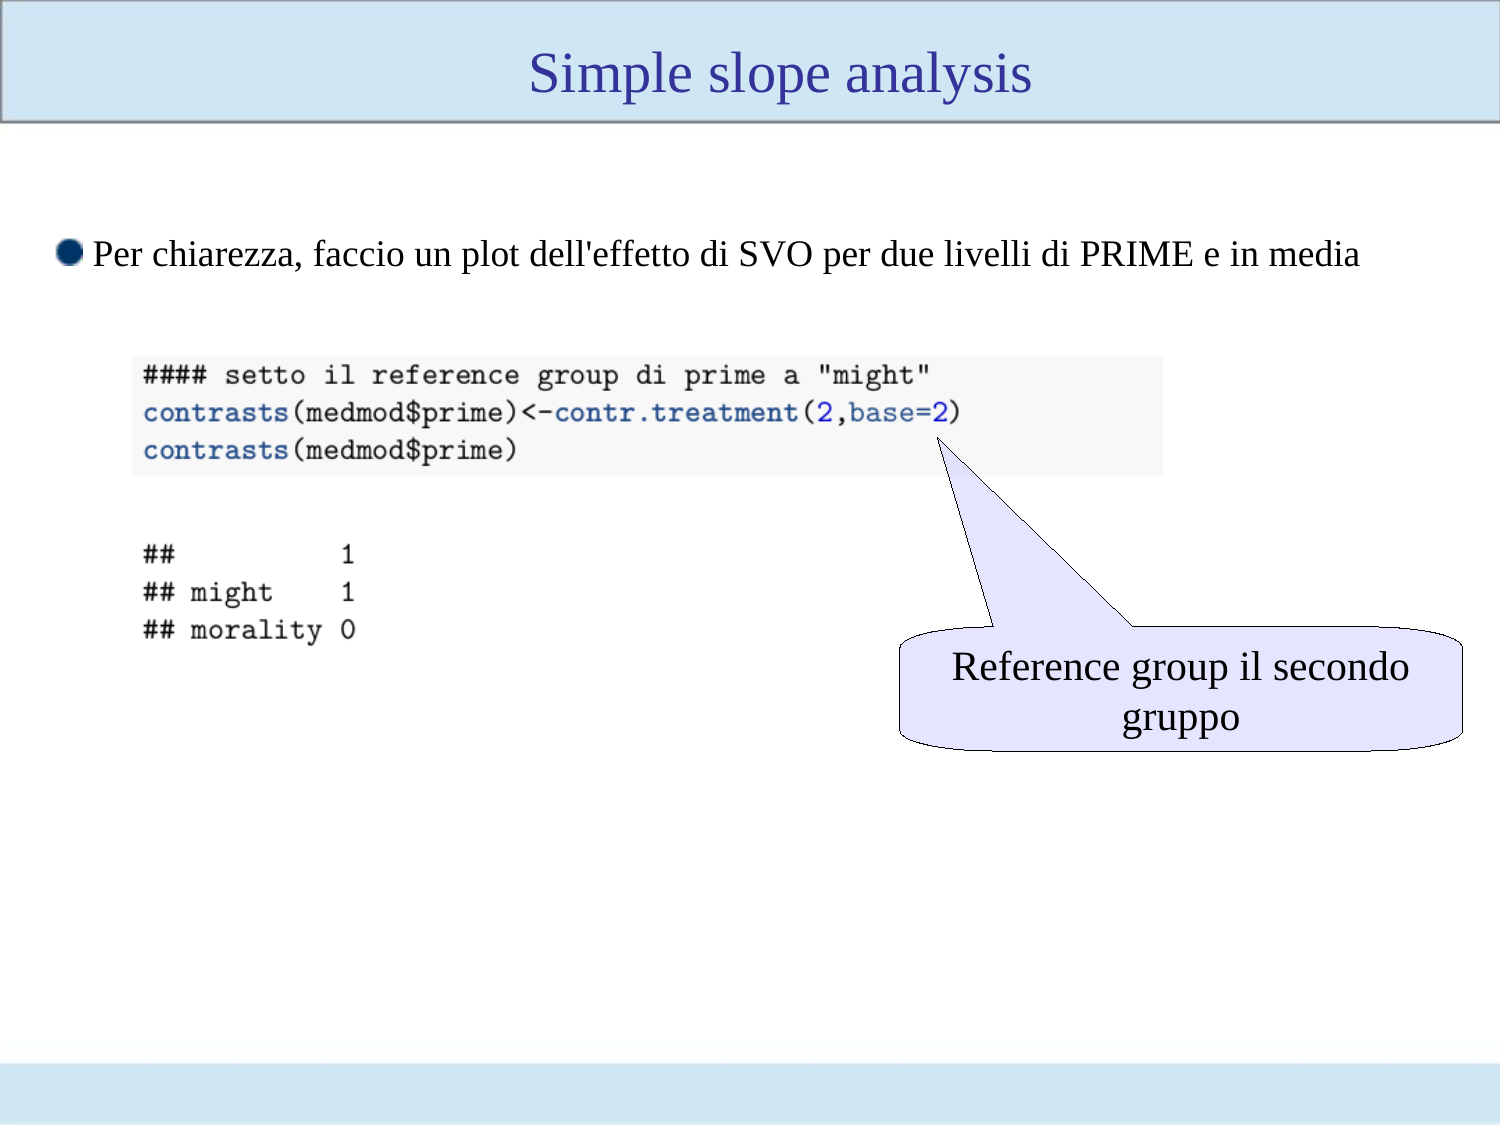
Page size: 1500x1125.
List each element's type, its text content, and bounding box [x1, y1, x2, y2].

text_box Reference group il secondo gruppo [899, 437, 1463, 752]
picture [0, 0, 1500, 1125]
text_box Per chiarezza, faccio un plot dell'effetto di SVO per due livelli di PRIME e in media [37, 187, 1463, 283]
title Simple slope analysis [249, 21, 1313, 117]
